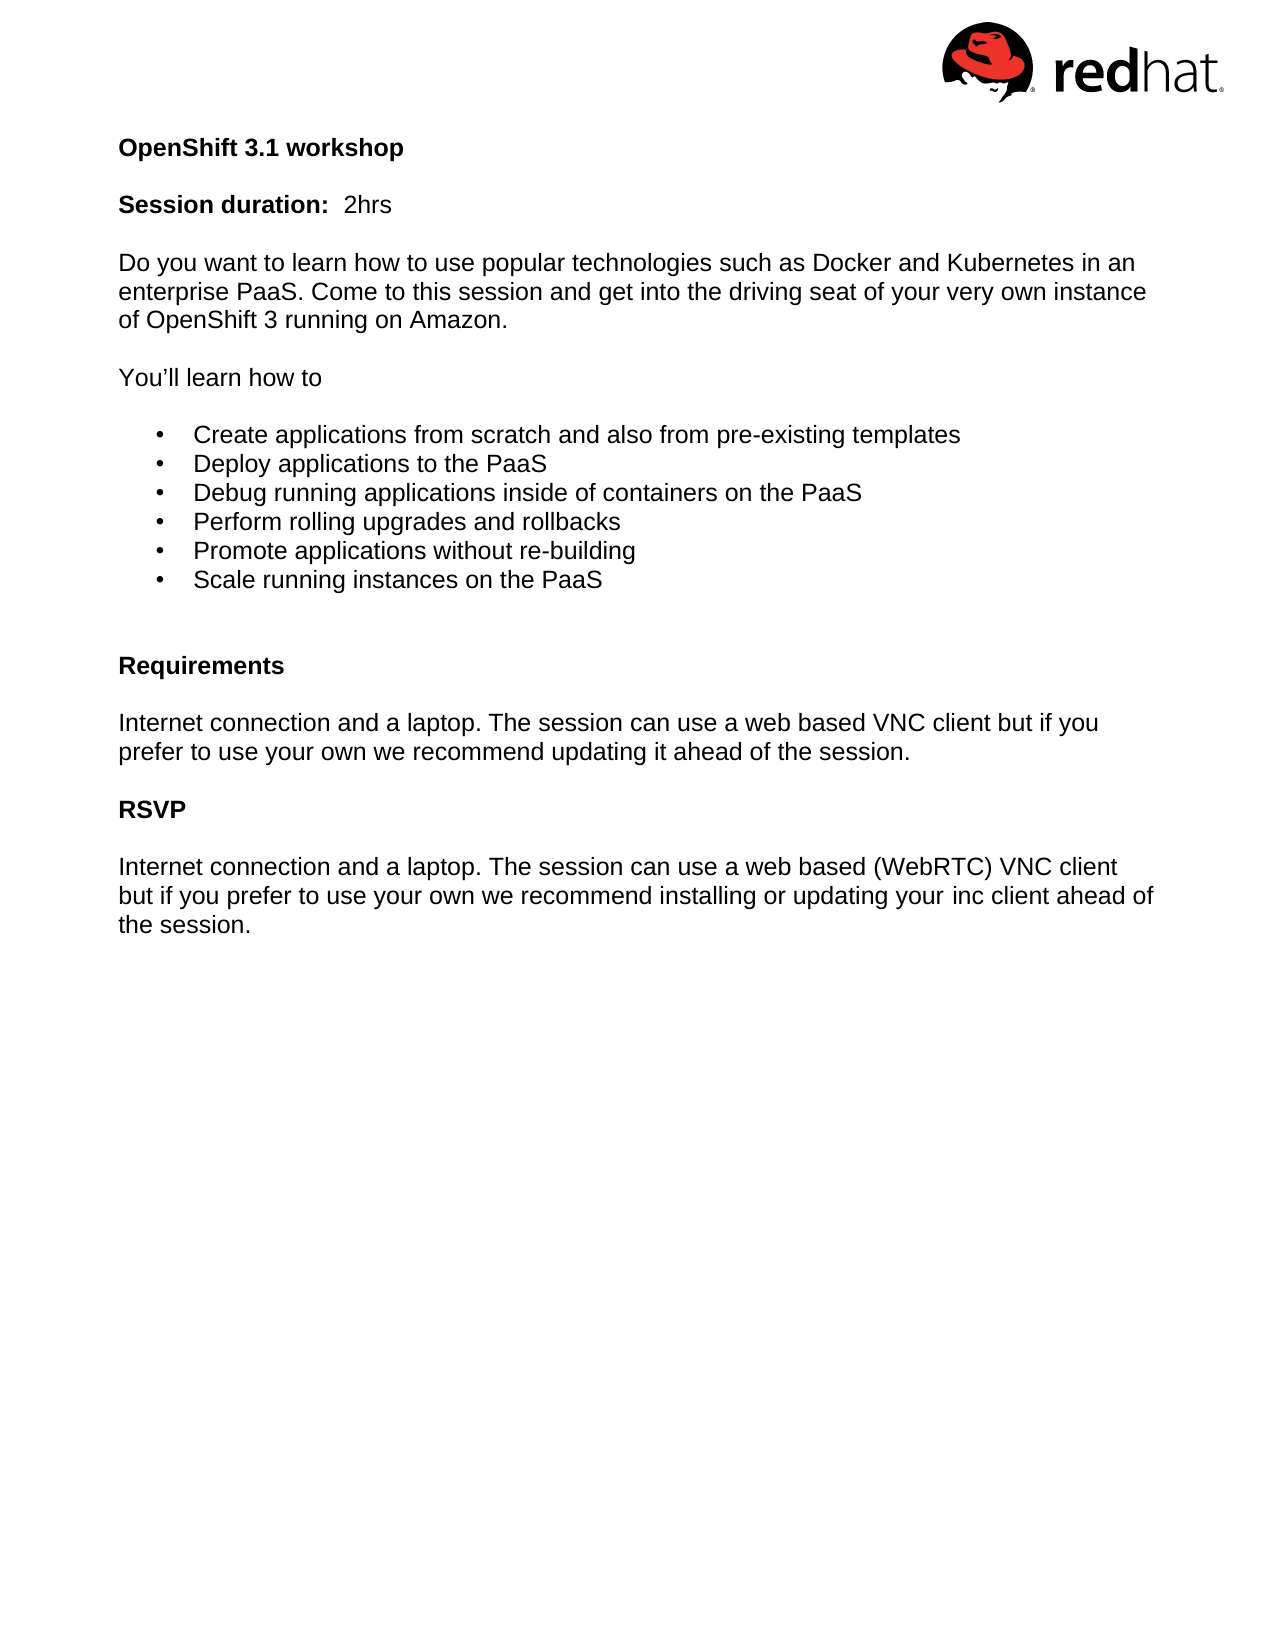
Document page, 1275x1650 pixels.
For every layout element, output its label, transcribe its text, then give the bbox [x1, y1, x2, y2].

list Promote applications without re-building [156, 536, 1157, 564]
list Perform rolling upgrades and rollbacks [156, 507, 1157, 536]
text Internet connection and a laptop. The session can use a web based VNC client but if you prefer to use your own we recommend updating it ahead of the session. [118, 708, 1157, 766]
picture [942, 22, 1224, 103]
list Scale running instances on the PaaS [156, 564, 1157, 593]
text You’ll learn how to [118, 363, 1157, 392]
text Do you want to learn how to use popular technologies such as Docker and Kubernetes in an enterprise PaaS. Come to this session and get into the driving seat of your very own instance of OpenShift 3 running on Amazon. [118, 248, 1157, 334]
list Deploy applications to the PaaS [156, 449, 1157, 478]
text RSVP [118, 795, 1157, 823]
text OpenShift 3.1 workshop [118, 133, 1157, 162]
list Debug running applications inside of containers on the PaaS [156, 478, 1157, 507]
text Internet connection and a laptop. The session can use a web based (WebRTC) VNC client but if you prefer to use your own we recommend installing or updating your inc client ahead of the session. [118, 852, 1157, 938]
text Requirements [118, 651, 1157, 680]
list Create applications from scratch and also from pre-existing templates [156, 420, 1157, 449]
text Session duration: 2hrs [118, 190, 1157, 219]
